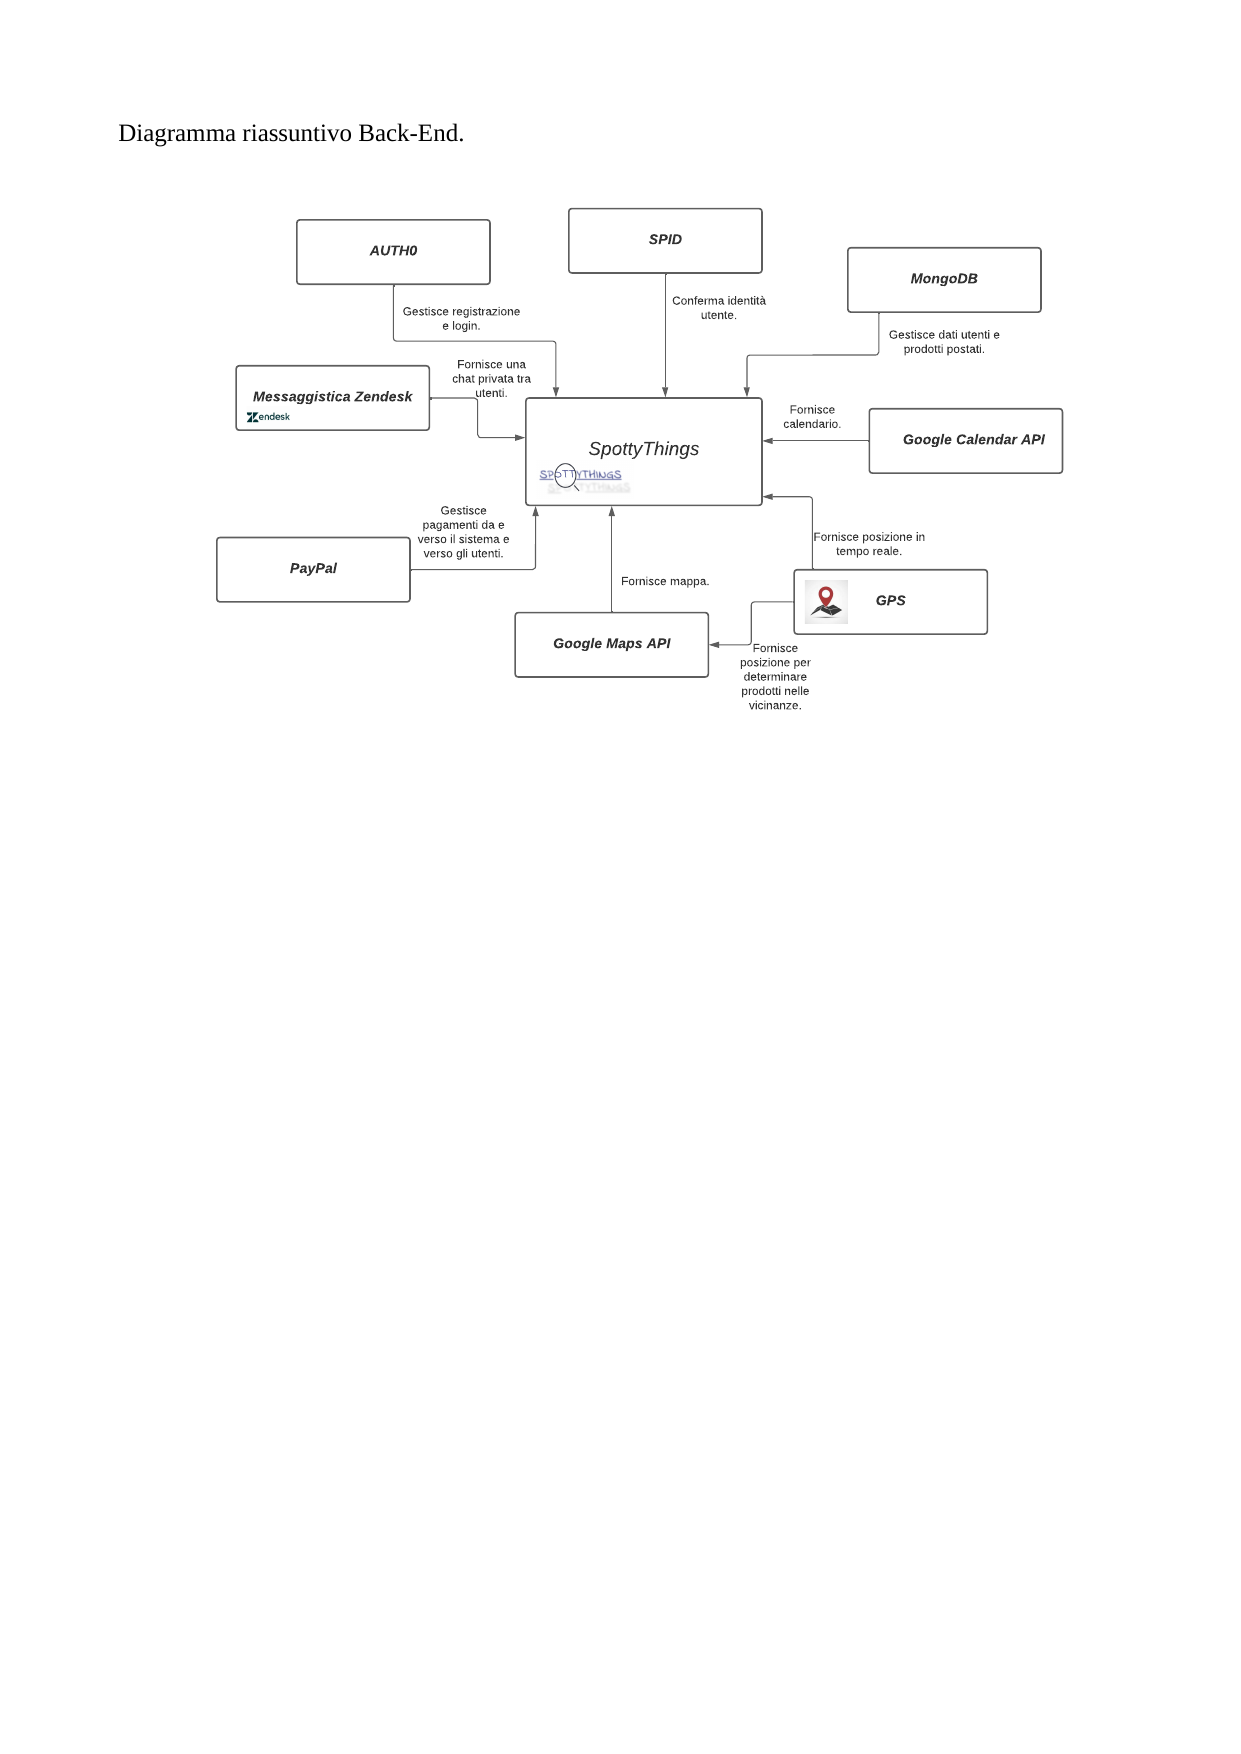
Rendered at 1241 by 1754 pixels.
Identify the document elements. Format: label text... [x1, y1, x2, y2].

text Diagramma riassuntivo Back-End. [118, 118, 1122, 147]
